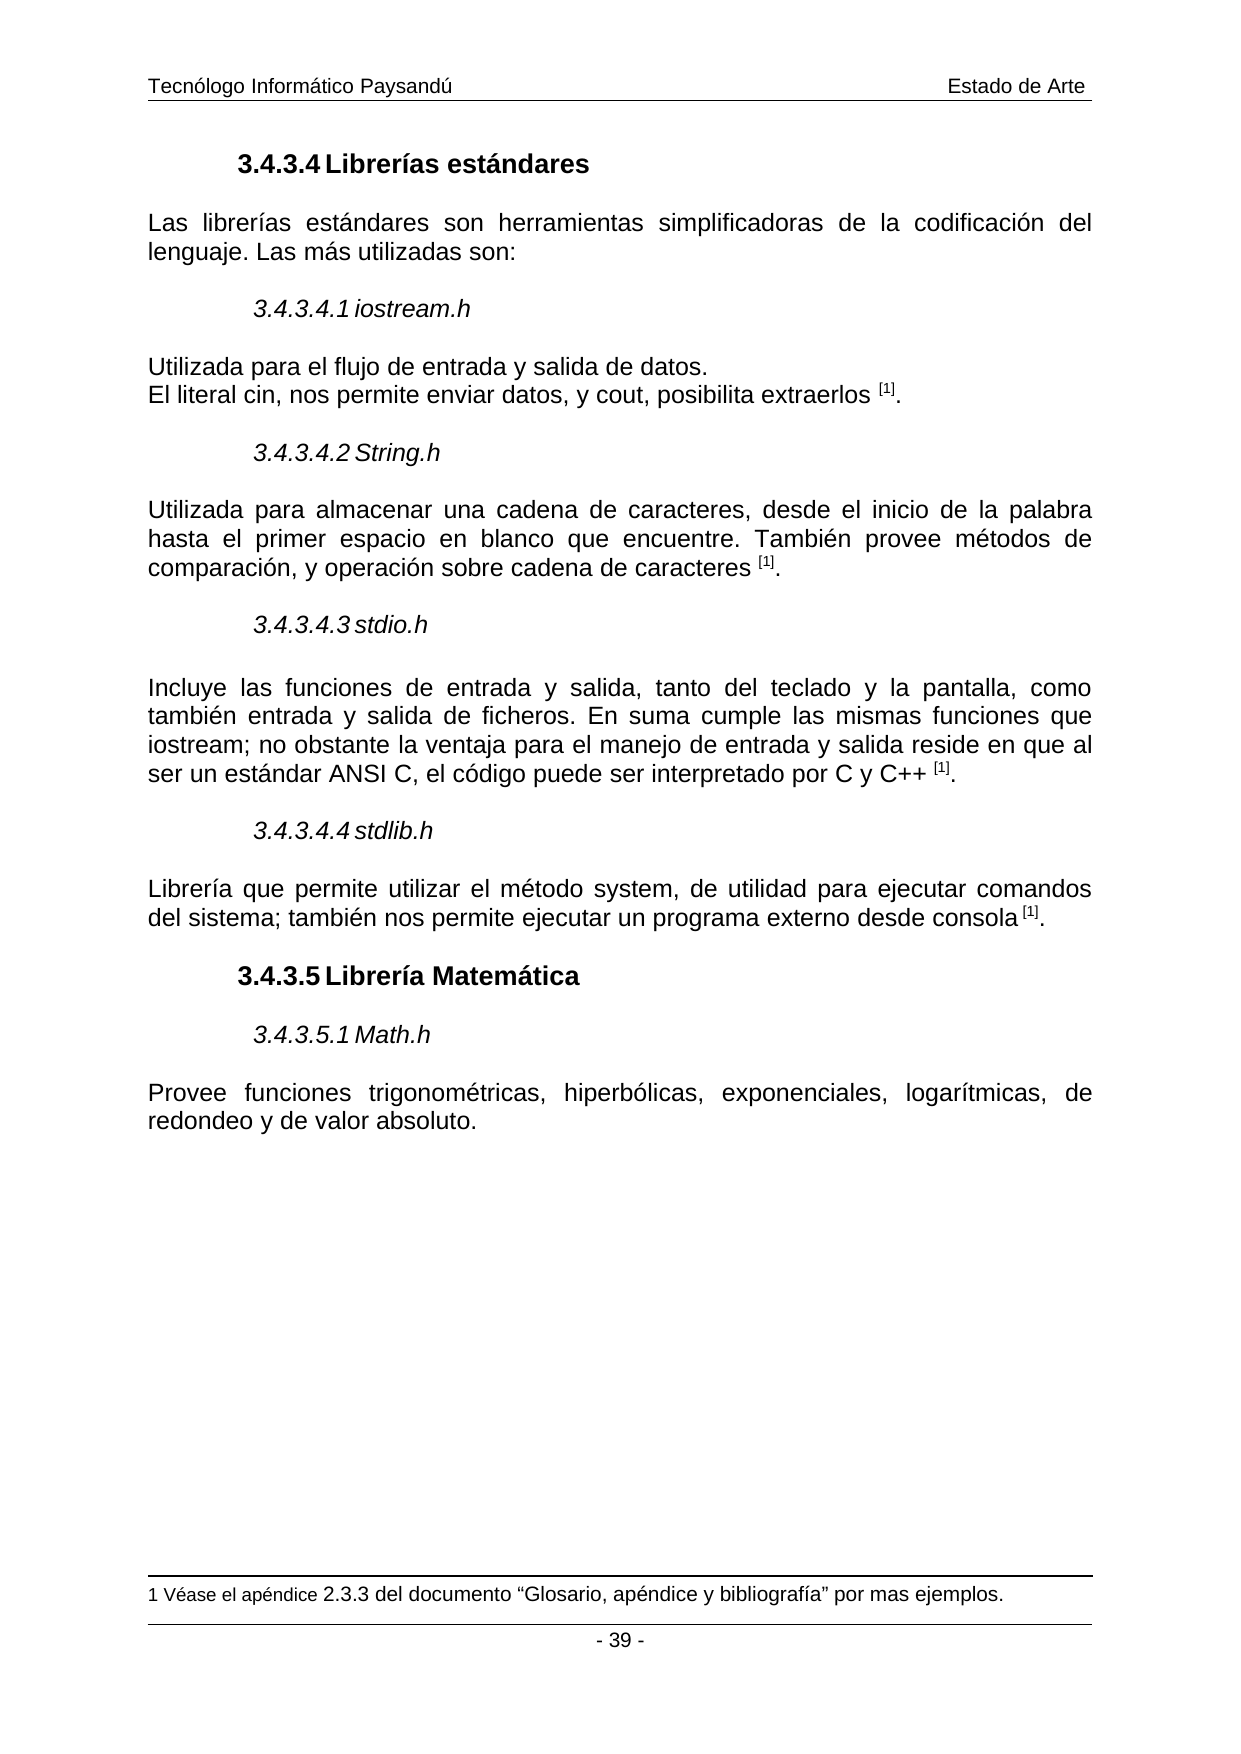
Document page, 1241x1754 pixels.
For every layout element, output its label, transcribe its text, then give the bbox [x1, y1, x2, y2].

text Incluye las funciones de entrada y salida, tanto del teclado y la pantalla, como también entrada y salida de ficheros. En suma cumple las mismas funciones que iostream; no obstante la ventaja para el manejo de entrada y salida reside en que al ser un estándar ANSI C, el código puede ser interpretado por C y C++ [1]. [148, 672, 1092, 787]
subtitle Librería Matemática [237, 960, 1092, 991]
text Utilizada para el flujo de entrada y salida de datos. [148, 351, 1092, 380]
text Provee funciones trigonométricas, hiperbólicas, exponenciales, logarítmicas, de redondeo y de valor absoluto. [148, 1077, 1092, 1135]
text Véase el apéndice 2.3.3 del documento “Glosario, apéndice y bibliografía” por mas ejemplos. [148, 1582, 1092, 1606]
subtitle iostream.h [253, 294, 1092, 323]
subtitle String.h [253, 438, 1092, 466]
text El literal cin, nos permite enviar datos, y cout, posibilita extraerlos []. [148, 380, 1092, 409]
text Utilizada para almacenar una cadena de caracteres, desde el inicio de la palabra hasta el primer espacio en blanco que encuentre. También provee métodos de comparación, y operación sobre cadena de caracteres [1]. [148, 495, 1092, 581]
subtitle Librerías estándares [237, 148, 1092, 179]
subtitle stdlib.h [253, 816, 1092, 845]
text Librería que permite utilizar el método system, de utilidad para ejecutar comandos del sistema; también nos permite ejecutar un programa externo desde consola [1]. [148, 874, 1092, 931]
text Las librerías estándares son herramientas simplificadoras de la codificación del lenguaje. Las más utilizadas son: [148, 208, 1092, 265]
subtitle Math.h [253, 1020, 1092, 1049]
subtitle stdio.h [253, 610, 1092, 639]
